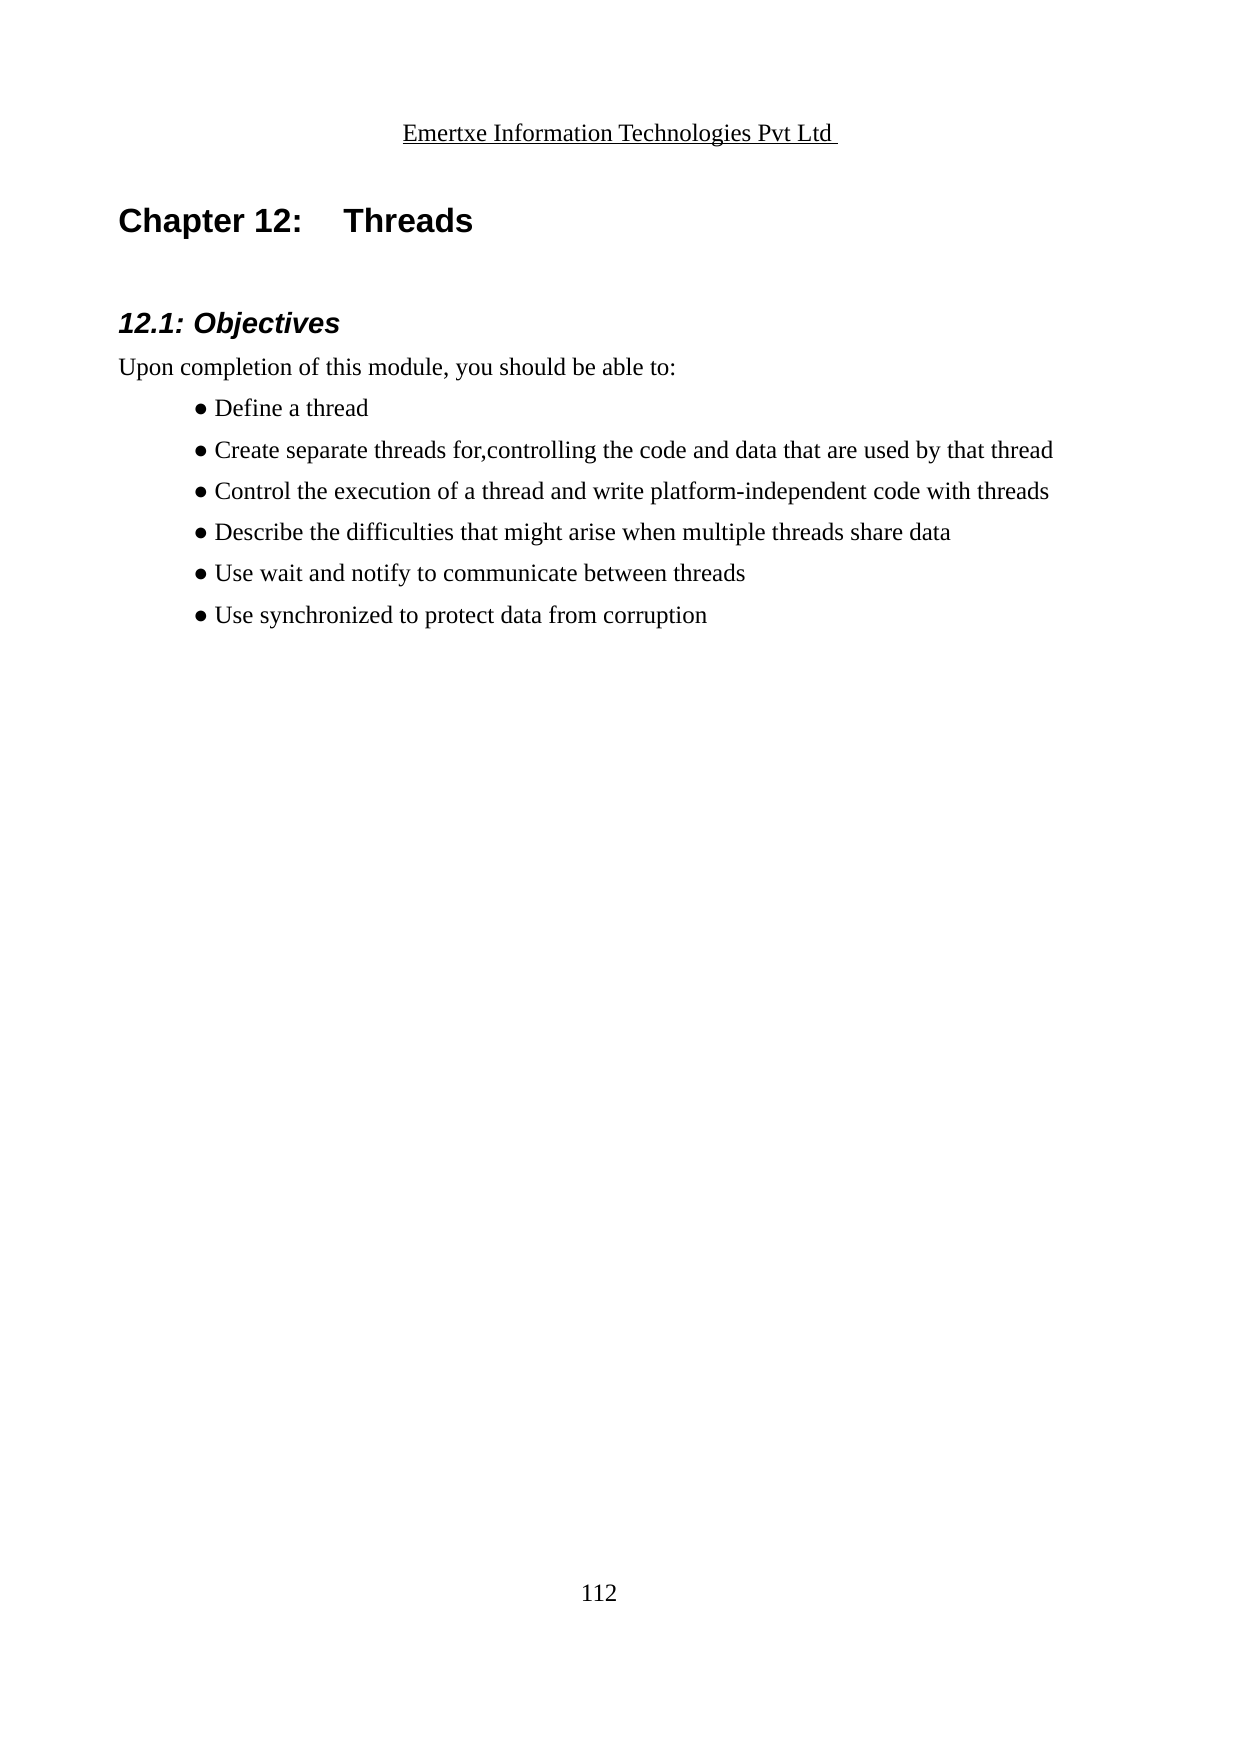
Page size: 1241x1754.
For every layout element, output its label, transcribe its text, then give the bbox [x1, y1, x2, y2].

text ● Describe the difficulties that might arise when multiple threads share data [118, 517, 1122, 546]
subtitle Objectives [118, 306, 1122, 340]
text ● Define a thread [118, 393, 1122, 422]
text ● Control the execution of a thread and write platform-independent code with threads [118, 476, 1122, 505]
text Upon completion of this module, you should be able to: [118, 352, 1122, 381]
text ● Use wait and notify to communicate between threads [118, 558, 1122, 587]
text ● Create separate threads for,controlling the code and data that are used by that thread [118, 435, 1122, 463]
subtitle Threads [118, 201, 1122, 240]
text ● Use synchronized to protect data from corruption [118, 600, 1122, 628]
